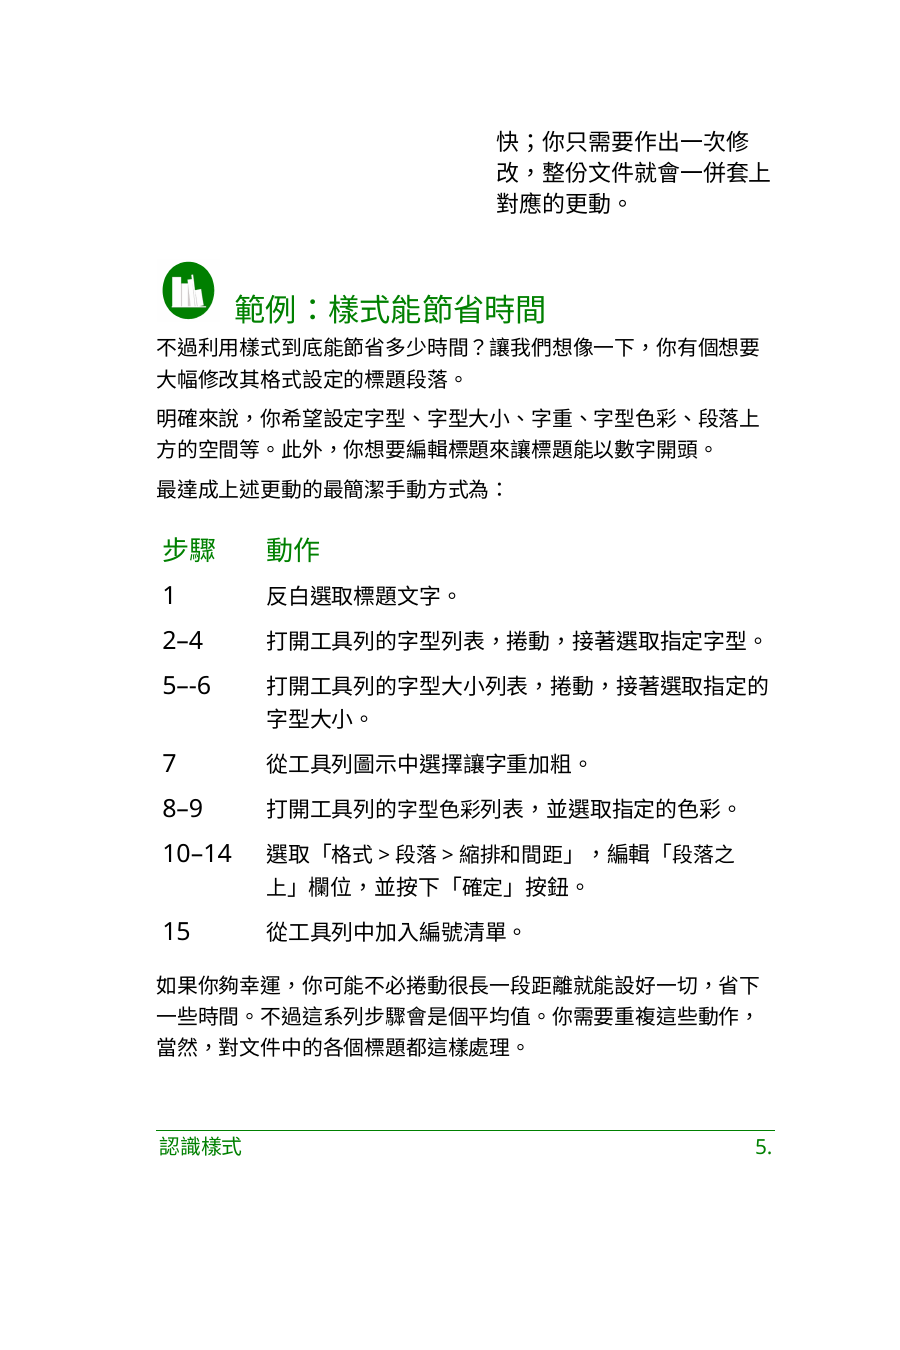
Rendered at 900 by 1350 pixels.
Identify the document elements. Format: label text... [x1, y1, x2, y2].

table_cell 1 [156, 573, 260, 617]
table_cell 從工具列中加入編號清單。 [260, 908, 775, 953]
table_header 動作 [260, 528, 775, 572]
table_cell 打開工具列的字型色彩列表，並選取指定的色彩。 [260, 785, 775, 830]
subtitle 範例：樣式能節省時間 [156, 258, 775, 331]
table_cell 7 [156, 740, 260, 785]
table_cell 反白選取標題文字。 [260, 573, 775, 617]
table_cell 15 [156, 908, 260, 953]
text 明確來說，你希望設定字型、字型大小、字重、字型色彩、段落上方的空間等。此外，你想要編輯標題來讓標題能以數字開頭。 [156, 402, 775, 464]
table_header 步驟 [156, 528, 260, 572]
text 如果你夠幸運，你可能不必捲動很長一段距離就能設好一切，省下一些時間。不過這系列步驟會是個平均值。你需要重複這些動作，當然，對文件中的各個標題都這樣處理。 [156, 968, 775, 1062]
table_cell 從工具列圖示中選擇讓字重加粗。 [260, 740, 775, 785]
table_cell 5–-6 [156, 662, 260, 740]
table_cell [156, 125, 465, 227]
picture [157, 259, 220, 322]
text 最達成上述更動的最簡潔手動方式為： [156, 472, 775, 504]
table_cell 8–9 [156, 785, 260, 830]
table_cell 10–14 [156, 830, 260, 908]
table_cell 2–4 [156, 617, 260, 662]
table_cell 打開工具列的字型列表，捲動，接著選取指定字型。 [260, 617, 775, 662]
text 不過利用樣式到底能節省多少時間？讓我們想像一下，你有個想要大幅修改其格式設定的標題段落。 [156, 331, 775, 393]
table_cell 打開工具列的字型大小列表，捲動，接著選取指定的字型大小。 [260, 662, 775, 740]
table_cell 選取「格式 > 段落 > 縮排和間距」，編輯「段落之上」欄位，並按下「確定」按鈕。 [260, 830, 775, 908]
table_cell 快；你只需要作出一次修改，整份文件就會一併套上對應的更動。 [465, 125, 775, 227]
